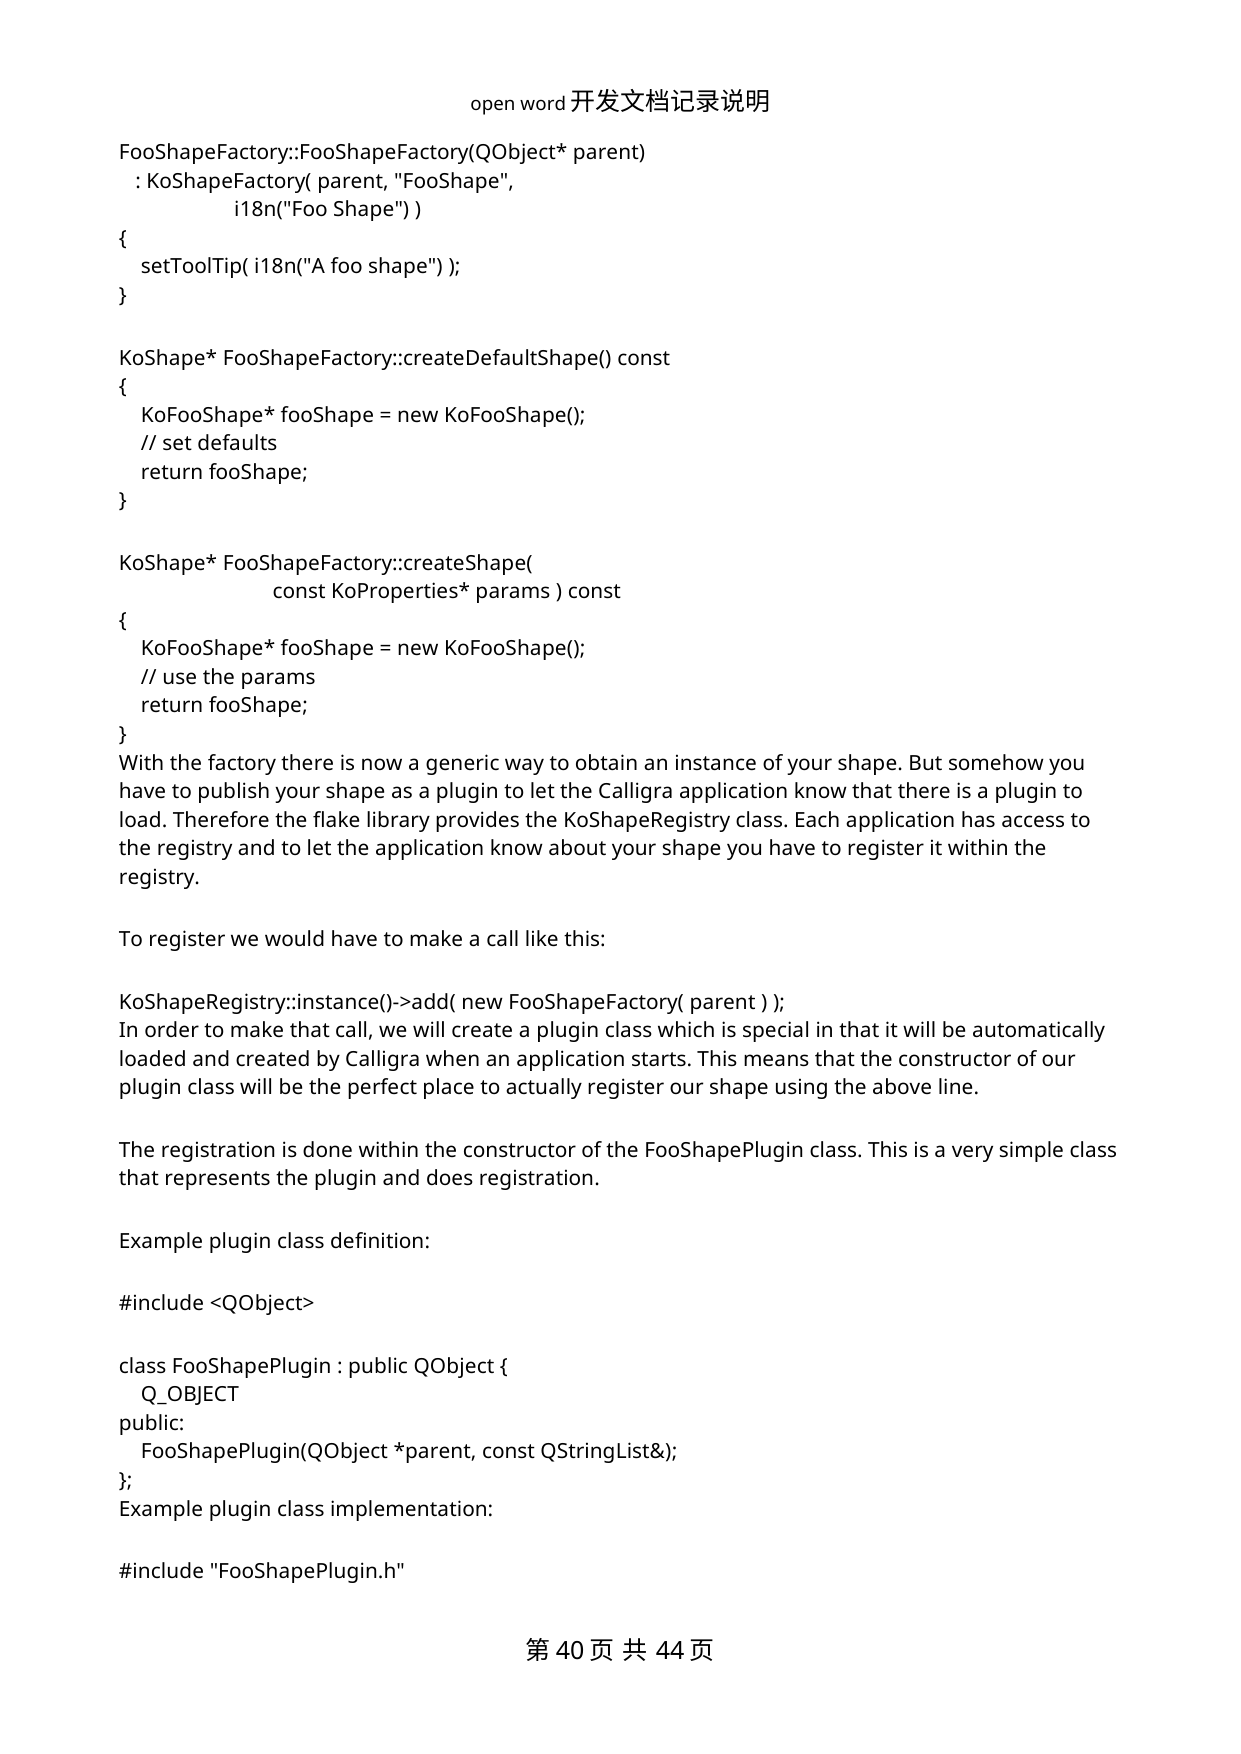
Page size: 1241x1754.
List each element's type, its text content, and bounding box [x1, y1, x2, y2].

text i18n("Foo Shape") ) [119, 194, 1121, 223]
text // set defaults [119, 428, 1121, 457]
text Q_OBJECT [119, 1379, 1121, 1408]
text In order to make that call, we will create a plugin class which is special in that it will be automatically loaded and created by Calligra when an application starts. This means that the constructor of our plugin class will be the perfect place to actually register our shape using the above line. [119, 1015, 1121, 1101]
text Example plugin class definition: [119, 1226, 1121, 1254]
text #include "FooShapePlugin.h" [119, 1556, 1121, 1584]
text public: [119, 1408, 1121, 1436]
text FooShapeFactory::FooShapeFactory(QObject* parent) [119, 137, 1121, 166]
text { [119, 605, 1121, 633]
text Example plugin class implementation: [119, 1493, 1121, 1522]
text With the factory there is now a generic way to obtain an instance of your shape. But somehow you have to publish your shape as a plugin to let the Calligra application know that there is a plugin to load. Therefore the flake library provides the KoShapeRegistry class. Each application has access to the registry and to let the application know about your shape you have to register it within the registry. [119, 747, 1121, 890]
text class FooShapePlugin : public QObject { [119, 1351, 1121, 1379]
text return fooShape; [119, 457, 1121, 485]
text KoShape* FooShapeFactory::createShape( [119, 548, 1121, 576]
text { [119, 223, 1121, 251]
text const KoProperties* params ) const [119, 576, 1121, 605]
text : KoShapeFactory( parent, "FooShape", [119, 166, 1121, 194]
text { [119, 371, 1121, 399]
text } [119, 719, 1121, 747]
text The registration is done within the constructor of the FooShapePlugin class. This is a very simple class that represents the plugin and does registration. [119, 1135, 1121, 1192]
text setToolTip( i18n("A foo shape") ); [119, 251, 1121, 280]
text KoShapeRegistry::instance()->add( new FooShapeFactory( parent ) ); [119, 987, 1121, 1015]
text }; [119, 1465, 1121, 1493]
text KoFooShape* fooShape = new KoFooShape(); [119, 633, 1121, 662]
text } [119, 280, 1121, 308]
text KoFooShape* fooShape = new KoFooShape(); [119, 399, 1121, 428]
text KoShape* FooShapeFactory::createDefaultShape() const [119, 342, 1121, 371]
text // use the params [119, 662, 1121, 690]
text } [119, 485, 1121, 514]
text To register we would have to make a call like this: [119, 924, 1121, 953]
text FooShapePlugin(QObject *parent, const QStringList&); [119, 1436, 1121, 1465]
text #include <QObject> [119, 1288, 1121, 1317]
text return fooShape; [119, 690, 1121, 719]
